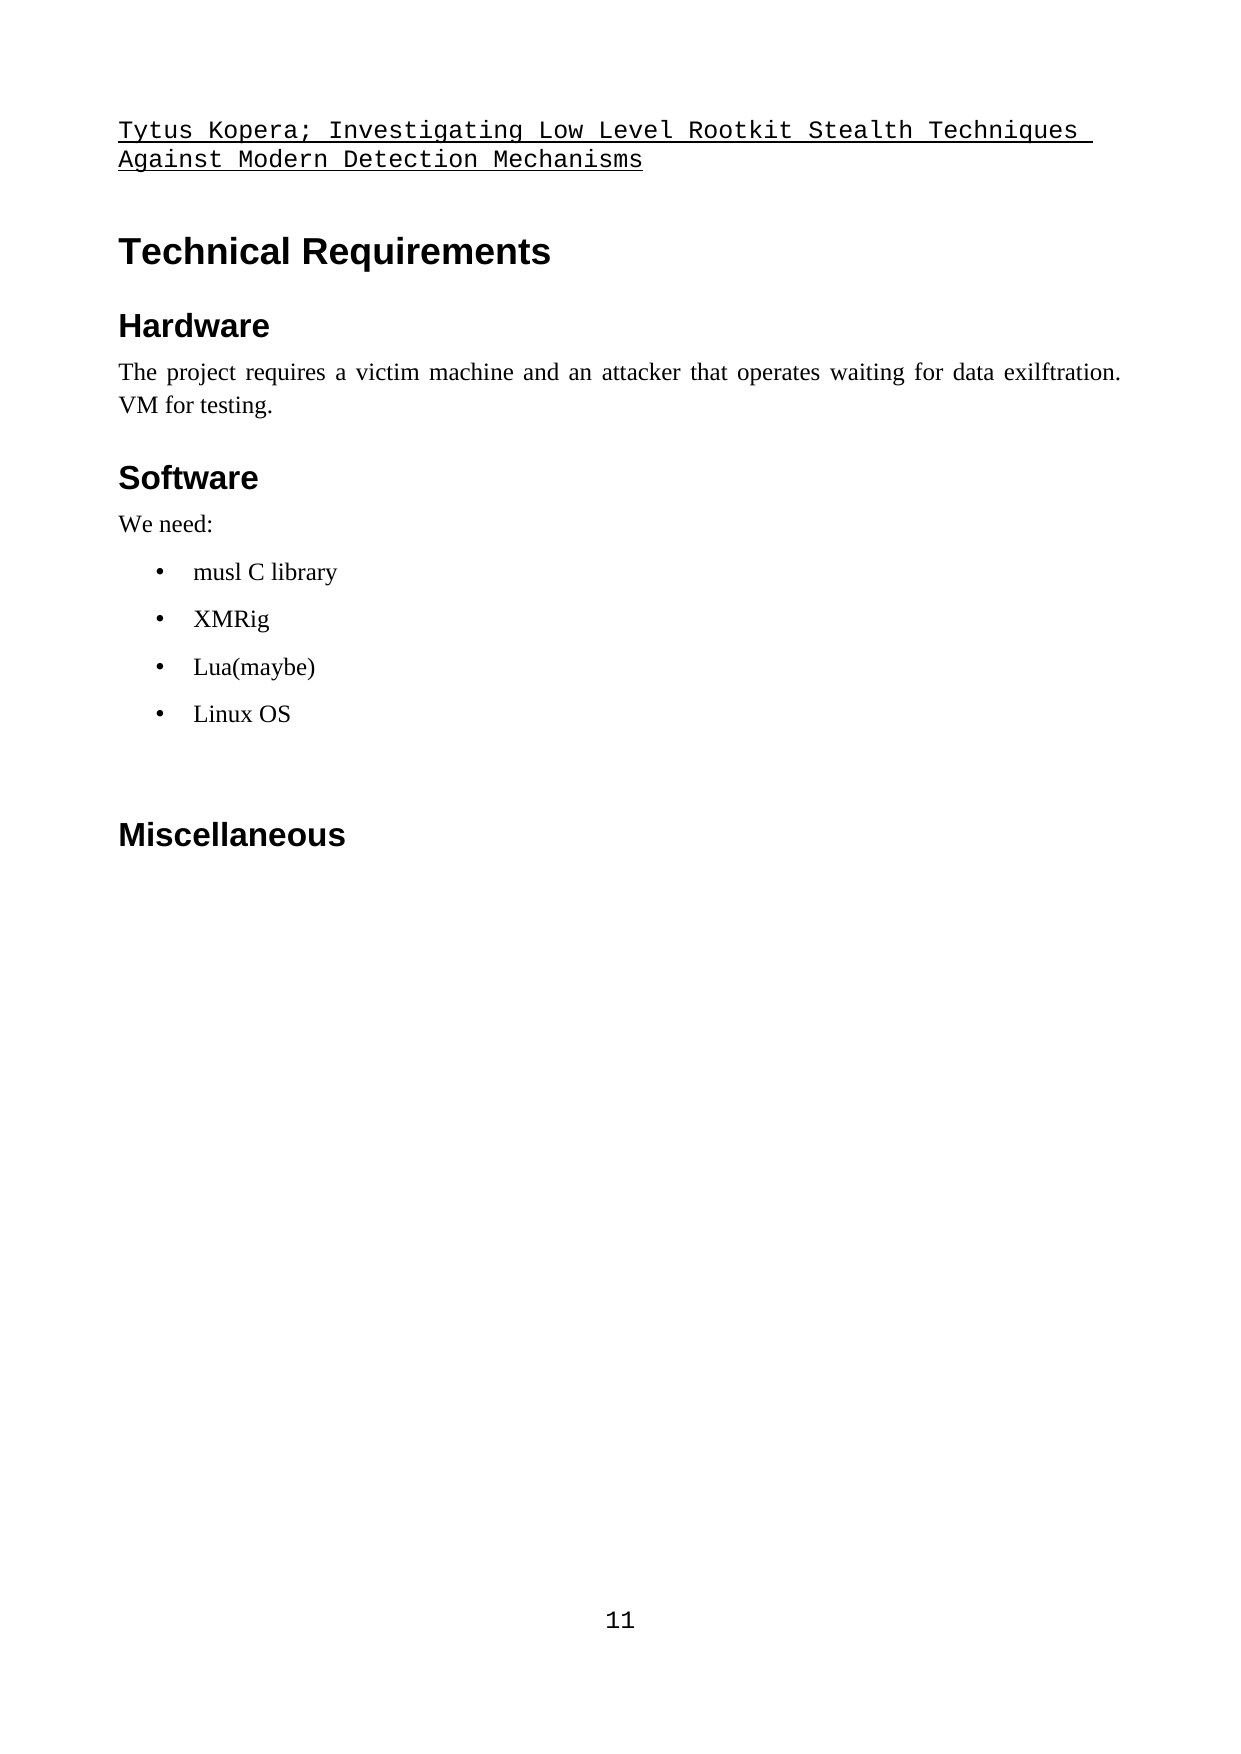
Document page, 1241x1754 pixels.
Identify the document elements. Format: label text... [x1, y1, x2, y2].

subtitle Software [118, 458, 1122, 497]
list Lua(maybe) [156, 652, 1122, 681]
list XMRig [156, 604, 1122, 633]
text The project requires a victim machine and an attacker that operates waiting for data exilftration. VM for testing. [118, 357, 1122, 418]
subtitle Miscellaneous [118, 816, 1122, 854]
text We need: [118, 509, 1122, 538]
list Linux OS [156, 699, 1122, 728]
list musl C library [156, 557, 1122, 585]
subtitle Hardware [118, 306, 1122, 344]
subtitle Technical Requirements [118, 229, 1122, 272]
